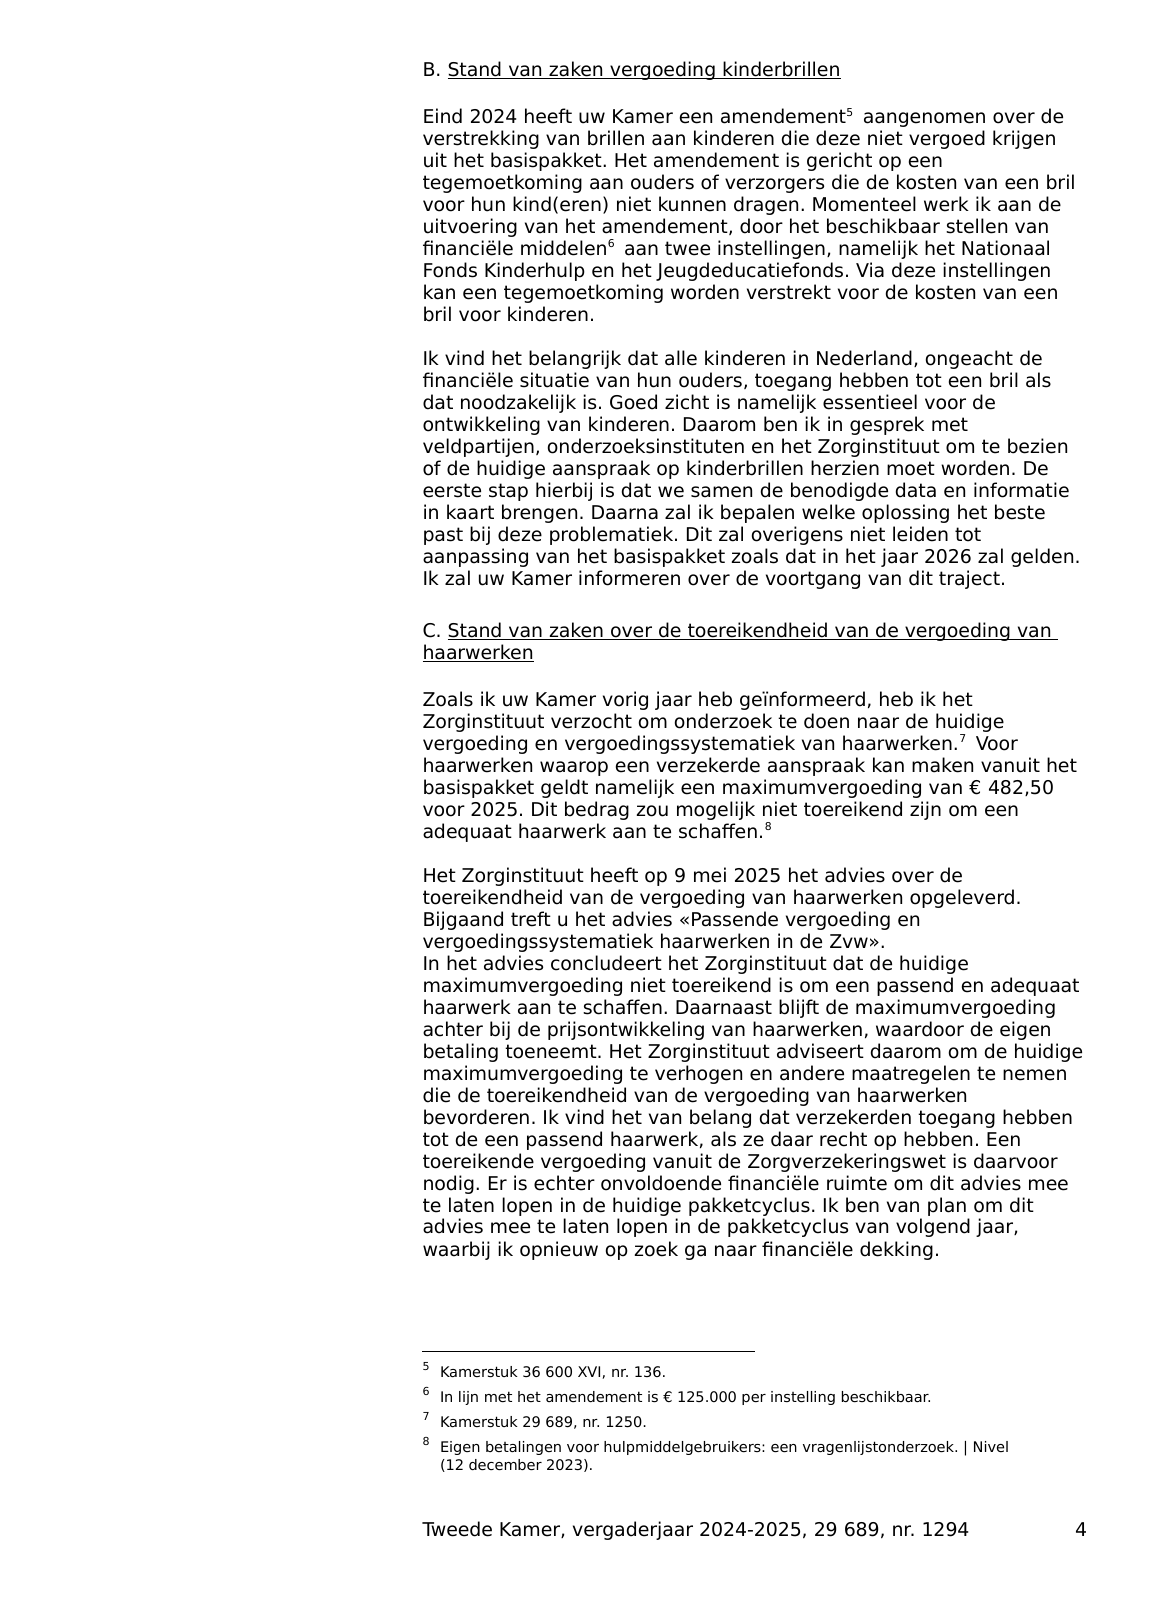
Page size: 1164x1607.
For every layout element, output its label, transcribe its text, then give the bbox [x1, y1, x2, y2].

text Ik vind het belangrijk dat alle kinderen in Nederland, ongeacht de financiële situatie van hun ouders, toegang hebben tot een bril als dat noodzakelijk is. Goed zicht is namelijk essentieel voor de ontwikkeling van kinderen. Daarom ben ik in gesprek met veldpartijen, onderzoeksinstituten en het Zorginstituut om te bezien of de huidige aanspraak op kinderbrillen herzien moet worden. De eerste stap hierbij is dat we samen de benodigde data en informatie in kaart brengen. Daarna zal ik bepalen welke oplossing het beste past bij deze problematiek. Dit zal overigens niet leiden tot aanpassing van het basispakket zoals dat in het jaar 2026 zal gelden. Ik zal uw Kamer informeren over de voortgang van dit traject. [422, 348, 1087, 590]
subtitle B. Stand van zaken vergoeding kinderbrillen [422, 59, 1087, 81]
text Het Zorginstituut heeft op 9 mei 2025 het advies over de toereikendheid van de vergoeding van haarwerken opgeleverd. Bijgaand treft u het advies «Passende vergoeding en vergoedingssystematiek haarwerken in de Zvw». [422, 865, 1087, 953]
text Eind 2024 heeft uw Kamer een amendement aangenomen over de verstrekking van brillen aan kinderen die deze niet vergoed krijgen uit het basispakket. Het amendement is gericht op een tegemoetkoming aan ouders of verzorgers die de kosten van een bril voor hun kind(eren) niet kunnen dragen. Momenteel werk ik aan de uitvoering van het amendement, door het beschikbaar stellen van financiële middelen aan twee instellingen, namelijk het Nationaal Fonds Kinderhulp en het Jeugdeducatiefonds. Via deze instellingen kan een tegemoetkoming worden verstrekt voor de kosten van een bril voor kinderen. [422, 106, 1087, 326]
text Kamerstuk 29 689, nr. 1250. [422, 1410, 1087, 1432]
text Kamerstuk 36 600 XVI, nr. 136. [422, 1360, 1087, 1382]
text In lijn met het amendement is € 125.000 per instelling beschikbaar. [422, 1385, 1087, 1407]
text Eigen betalingen voor hulpmiddelgebruikers: een vragenlijstonderzoek. | Nivel (12 december 2023). [422, 1435, 1087, 1474]
text Zoals ik uw Kamer vorig jaar heb geïnformeerd, heb ik het Zorginstituut verzocht om onderzoek te doen naar de huidige vergoeding en vergoedingssystematiek van haarwerken. Voor haarwerken waarop een verzekerde aanspraak kan maken vanuit het basispakket geldt namelijk een maximumvergoeding van € 482,50 voor 2025. Dit bedrag zou mogelijk niet toereikend zijn om een adequaat haarwerk aan te schaffen. [422, 689, 1087, 843]
text In het advies concludeert het Zorginstituut dat de huidige maximumvergoeding niet toereikend is om een passend en adequaat haarwerk aan te schaffen. Daarnaast blijft de maximumvergoeding achter bij de prijsontwikkeling van haarwerken, waardoor de eigen betaling toeneemt. Het Zorginstituut adviseert daarom om de huidige maximumvergoeding te verhogen en andere maatregelen te nemen die de toereikendheid van de vergoeding van haarwerken bevorderen. Ik vind het van belang dat verzekerden toegang hebben tot de een passend haarwerk, als ze daar recht op hebben. Een toereikende vergoeding vanuit de Zorgverzekeringswet is daarvoor nodig. Er is echter onvoldoende financiële ruimte om dit advies mee te laten lopen in de huidige pakketcyclus. Ik ben van plan om dit advies mee te laten lopen in de pakketcyclus van volgend jaar, waarbij ik opnieuw op zoek ga naar financiële dekking. [422, 953, 1087, 1260]
subtitle C. Stand van zaken over de toereikendheid van de vergoeding van haarwerken [422, 620, 1087, 664]
